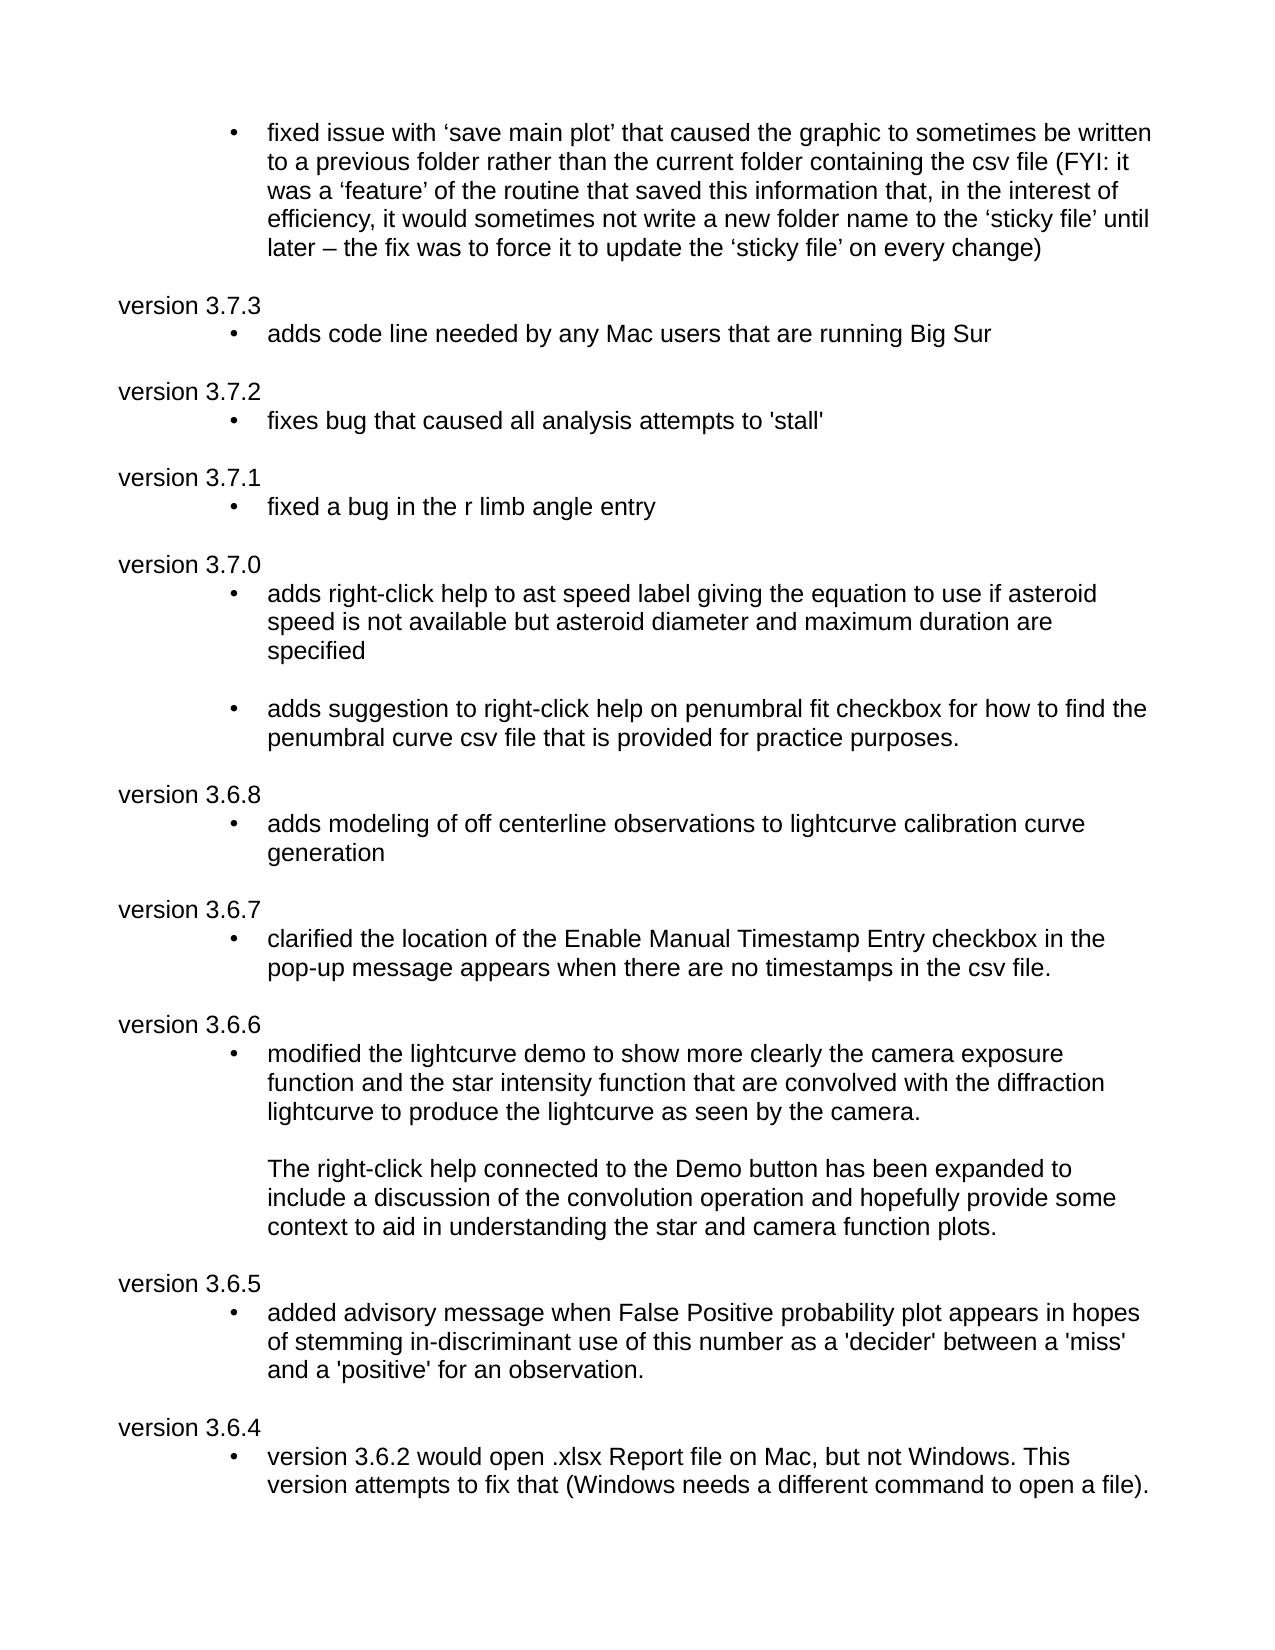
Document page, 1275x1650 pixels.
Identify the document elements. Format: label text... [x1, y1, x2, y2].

text version 3.6.4 [118, 1413, 1157, 1442]
text version 3.6.7 [118, 895, 1157, 924]
list fixed a bug in the r limb angle entry [229, 492, 1157, 550]
list fixes bug that caused all analysis attempts to 'stall' [229, 406, 1157, 435]
list clarified the location of the Enable Manual Timestamp Entry checkbox in the pop-up message appears when there are no timestamps in the csv file. [229, 924, 1157, 1010]
list modified the lightcurve demo to show more clearly the camera exposure function and the star intensity function that are convolved with the diffraction lightcurve to produce the lightcurve as seen by the camera. The right-click help connected to the Demo button has been expanded to include a discussion of the convolution operation and hopefully provide some context to aid in understanding the star and camera function plots. [229, 1039, 1157, 1269]
list adds code line needed by any Mac users that are running Big Sur [229, 319, 1157, 377]
text version 3.6.8 [118, 780, 1157, 809]
list adds modeling of off centerline observations to lightcurve calibration curve generation [229, 809, 1157, 895]
text version 3.7.0 [118, 550, 1157, 578]
list adds suggestion to right-click help on penumbral fit checkbox for how to find the penumbral curve csv file that is provided for practice purposes. [229, 694, 1157, 780]
text version 3.7.1 [118, 463, 1157, 492]
text version 3.7.2 [118, 377, 1157, 406]
list fixed issue with ‘save main plot’ that caused the graphic to sometimes be written to a previous folder rather than the current folder containing the csv file (FYI: it was a ‘feature’ of the routine that saved this information that, in the interest of efficiency, it would sometimes not write a new folder name to the ‘sticky file’ until later – the fix was to force it to update the ‘sticky file’ on every change) [229, 118, 1157, 291]
text version 3.6.6 [118, 1010, 1157, 1039]
text version 3.6.5 [118, 1269, 1157, 1298]
list added advisory message when False Positive probability plot appears in hopes of stemming in-discriminant use of this number as a 'decider' between a 'miss' and a 'positive' for an observation. [229, 1298, 1157, 1413]
list adds right-click help to ast speed label giving the equation to use if asteroid speed is not available but asteroid diameter and maximum duration are specified [229, 578, 1157, 694]
list version 3.6.2 would open .xlsx Report file on Mac, but not Windows. This version attempts to fix that (Windows needs a different command to open a file). [229, 1442, 1157, 1528]
text version 3.7.3 [118, 291, 1157, 319]
